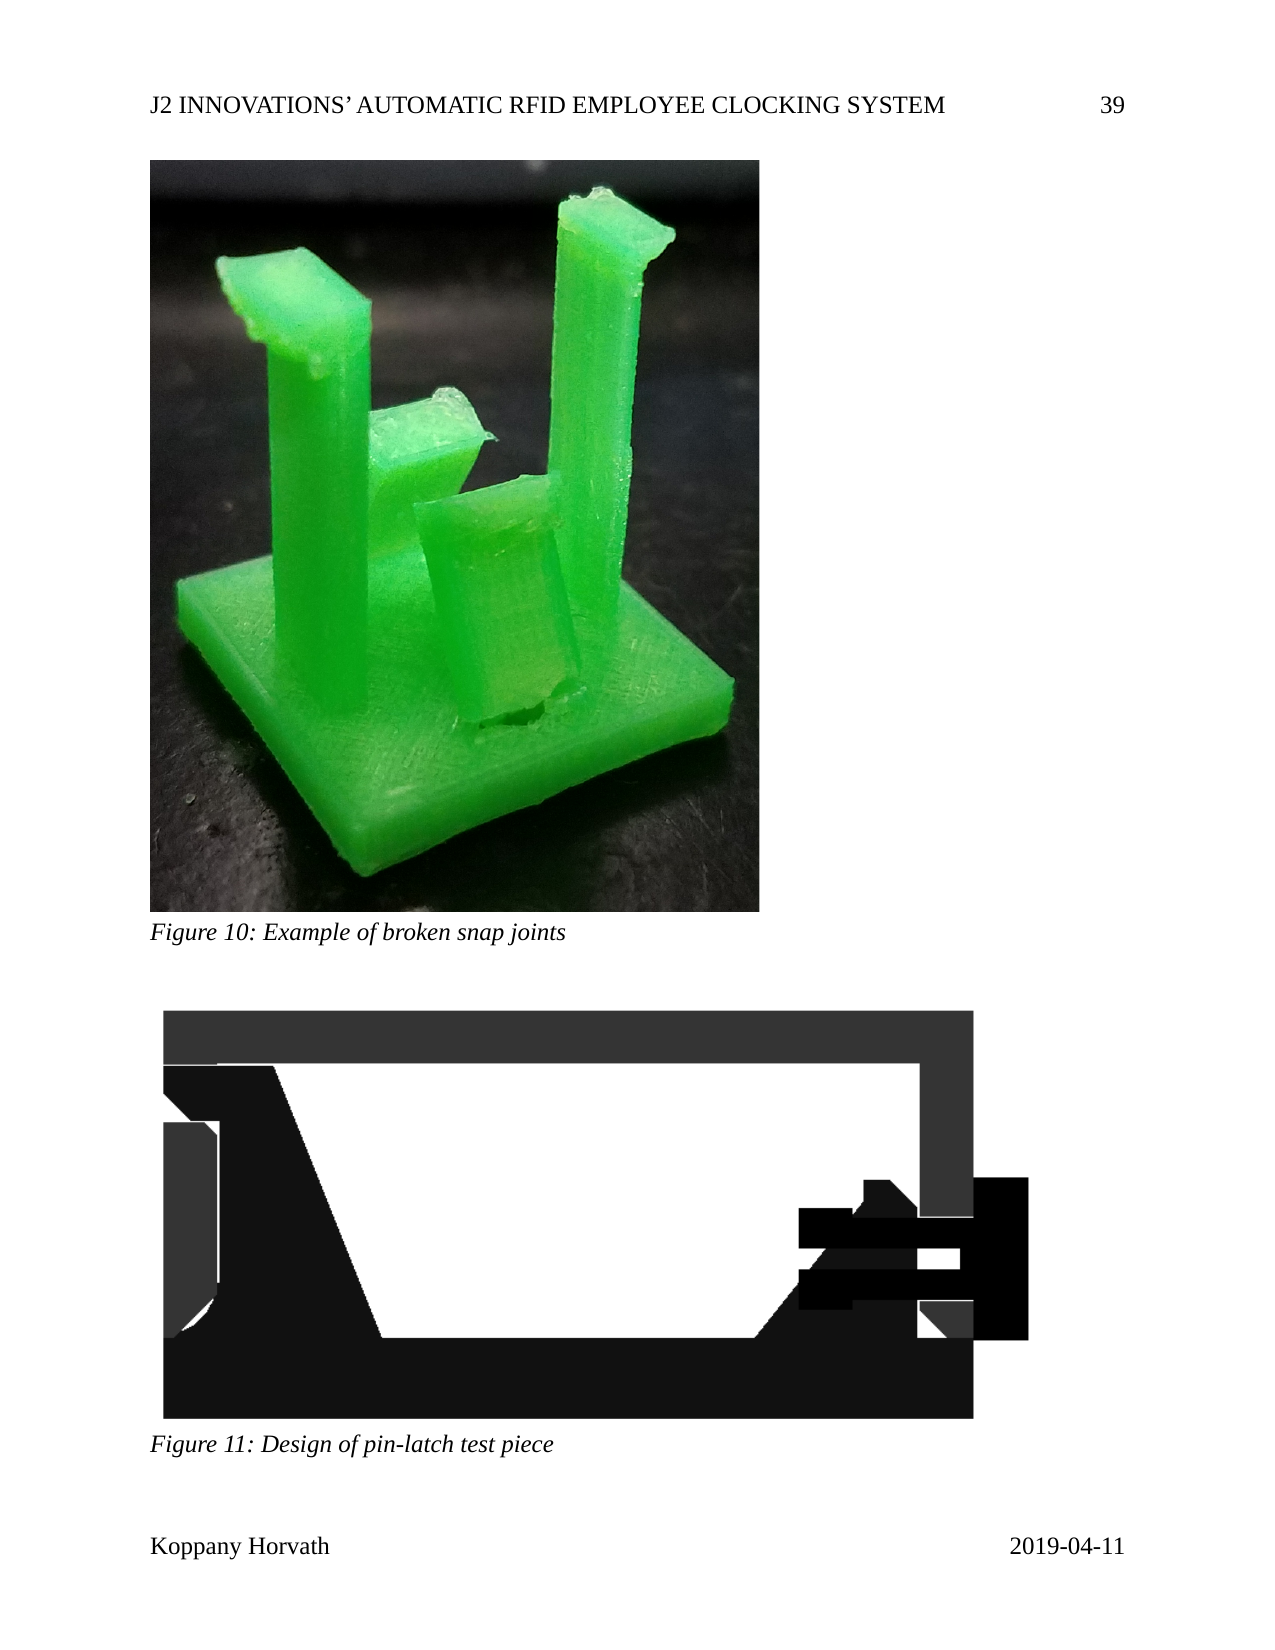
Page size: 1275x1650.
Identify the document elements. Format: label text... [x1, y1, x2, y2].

picture [150, 1002, 1042, 1430]
text Figure 11: Design of pin-latch test piece [150, 1430, 1041, 1458]
text Figure 10: Example of broken snap joints [150, 912, 759, 946]
picture [150, 160, 760, 912]
